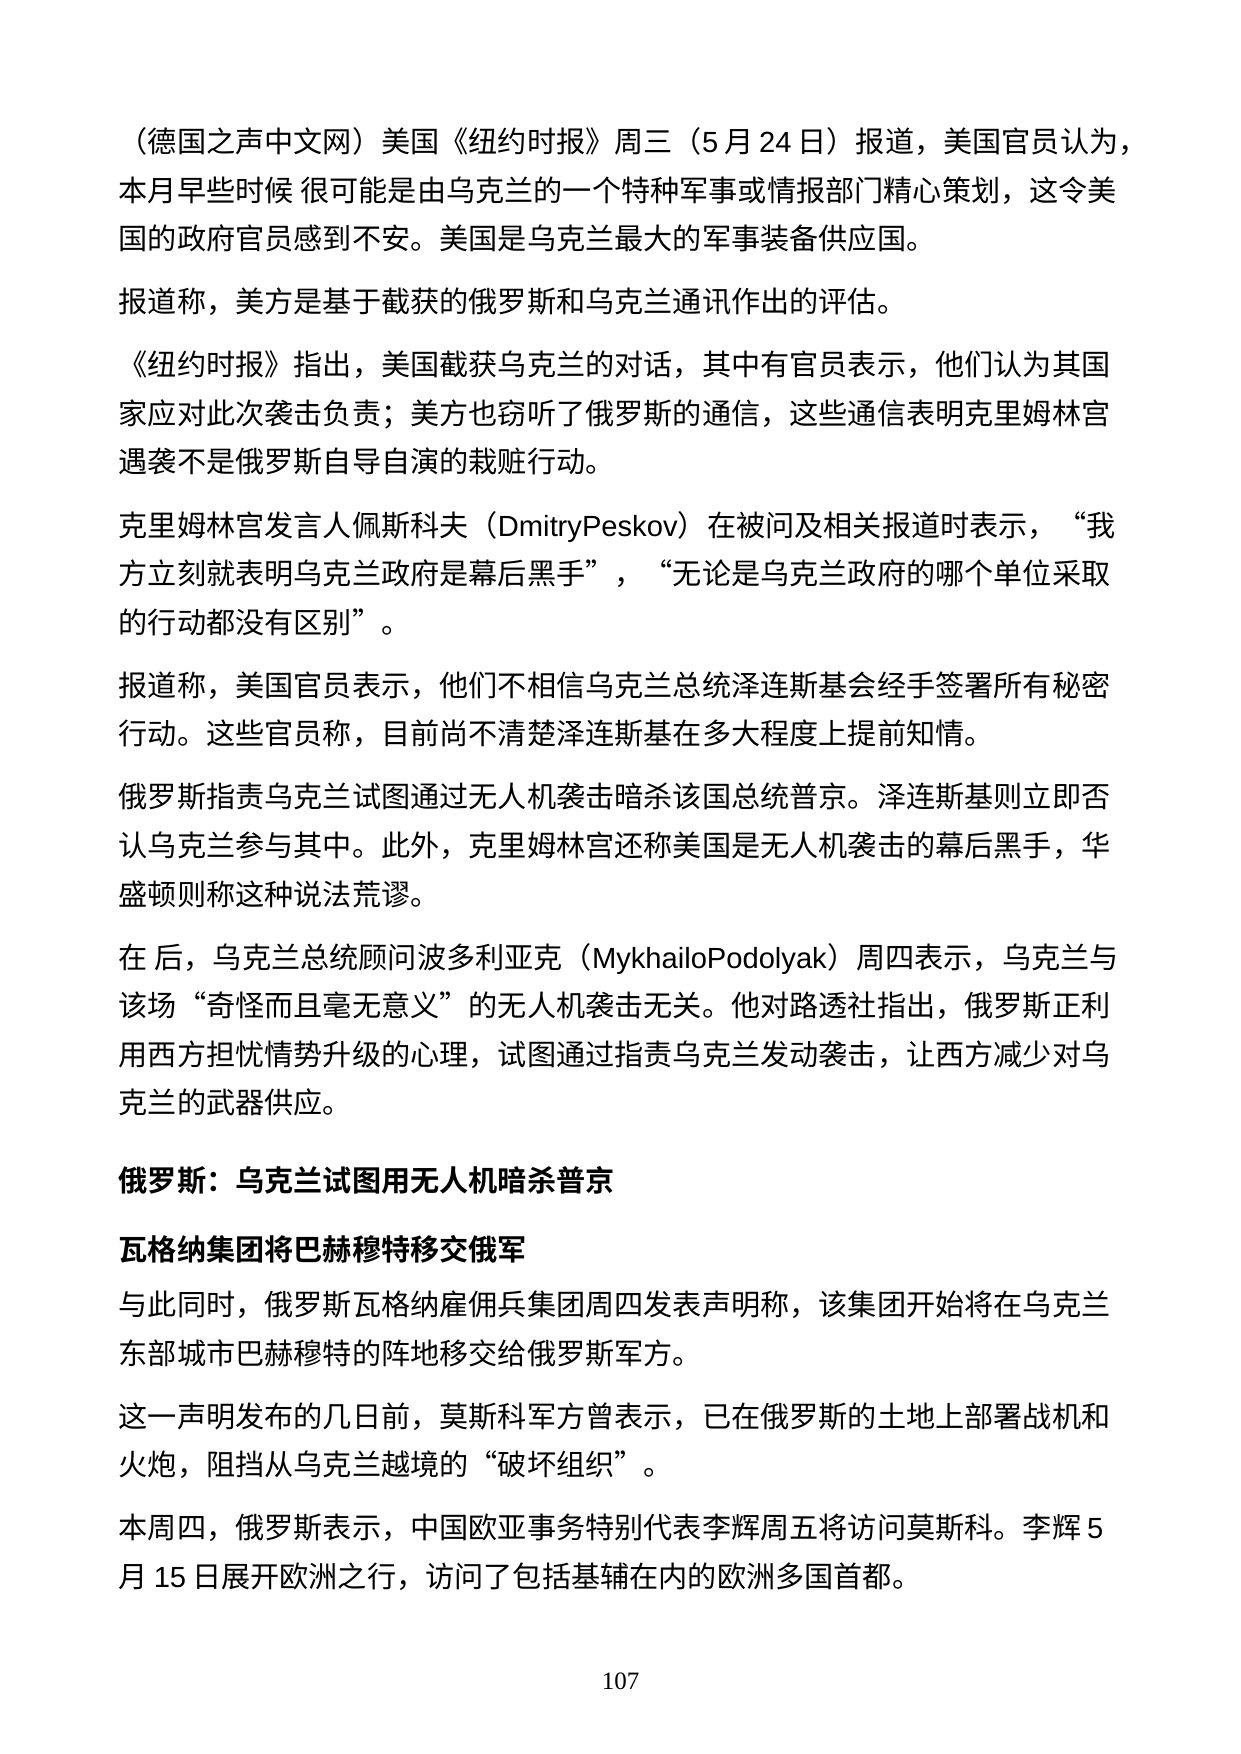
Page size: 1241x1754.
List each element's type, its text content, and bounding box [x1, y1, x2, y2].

subtitle 俄罗斯：乌克兰试图用无人机暗杀普京 [118, 1157, 1122, 1200]
text 《纽约时报》指出，美国截获乌克兰的对话，其中有官员表示，他们认为其国家应对此次袭击负责；美方也窃听了俄罗斯的通信，这些通信表明克里姆林宫遇袭不是俄罗斯自导自演的栽赃行动。 [118, 342, 1122, 481]
subtitle 瓦格纳集团将巴赫穆特移交俄军 [118, 1227, 1122, 1269]
text 与此同时，俄罗斯瓦格纳雇佣兵集团周四发表声明称，该集团开始将在乌克兰东部城市巴赫穆特的阵地移交给俄罗斯军方。 [118, 1282, 1122, 1372]
text 本周四，俄罗斯表示，中国欧亚事务特别代表李辉周五将访问莫斯科。李辉5月15日展开欧洲之行，访问了包括基辅在内的欧洲多国首都。 [118, 1505, 1122, 1596]
text 报道称，美方是基于截获的俄罗斯和乌克兰通讯作出的评估。 [118, 279, 1122, 321]
text 俄罗斯指责乌克兰试图通过无人机袭击暗杀该国总统普京。泽连斯基则立即否认乌克兰参与其中。此外，克里姆林宫还称美国是无人机袭击的幕后黑手，华盛顿则称这种说法荒谬。 [118, 774, 1122, 913]
text 克里姆林宫发言人佩斯科夫（DmitryPeskov）在被问及相关报道时表示，“我方立刻就表明乌克兰政府是幕后黑手”，“无论是乌克兰政府的哪个单位采取的行动都没有区别”。 [118, 502, 1122, 641]
text （德国之声中文网）美国《纽约时报》周三（5月24日）报道，美国官员认为，本月早些时候 很可能是由乌克兰的一个特种军事或情报部门精心策划，这令美国的政府官员感到不安。美国是乌克兰最大的军事装备供应国。 [118, 118, 1122, 258]
text 这一声明发布的几日前，莫斯科军方曾表示，已在俄罗斯的土地上部署战机和火炮，阻挡从乌克兰越境的“破坏组织”。 [118, 1393, 1122, 1484]
text 报道称，美国官员表示，他们不相信乌克兰总统泽连斯基会经手签署所有秘密行动。这些官员称，目前尚不清楚泽连斯基在多大程度上提前知情。 [118, 662, 1122, 753]
text 在 后，乌克兰总统顾问波多利亚克（MykhailoPodolyak）周四表示，乌克兰与该场“奇怪而且毫无意义”的无人机袭击无关。他对路透社指出，俄罗斯正利用西方担忧情势升级的心理，试图通过指责乌克兰发动袭击，让西方减少对乌克兰的武器供应。 [118, 934, 1122, 1122]
